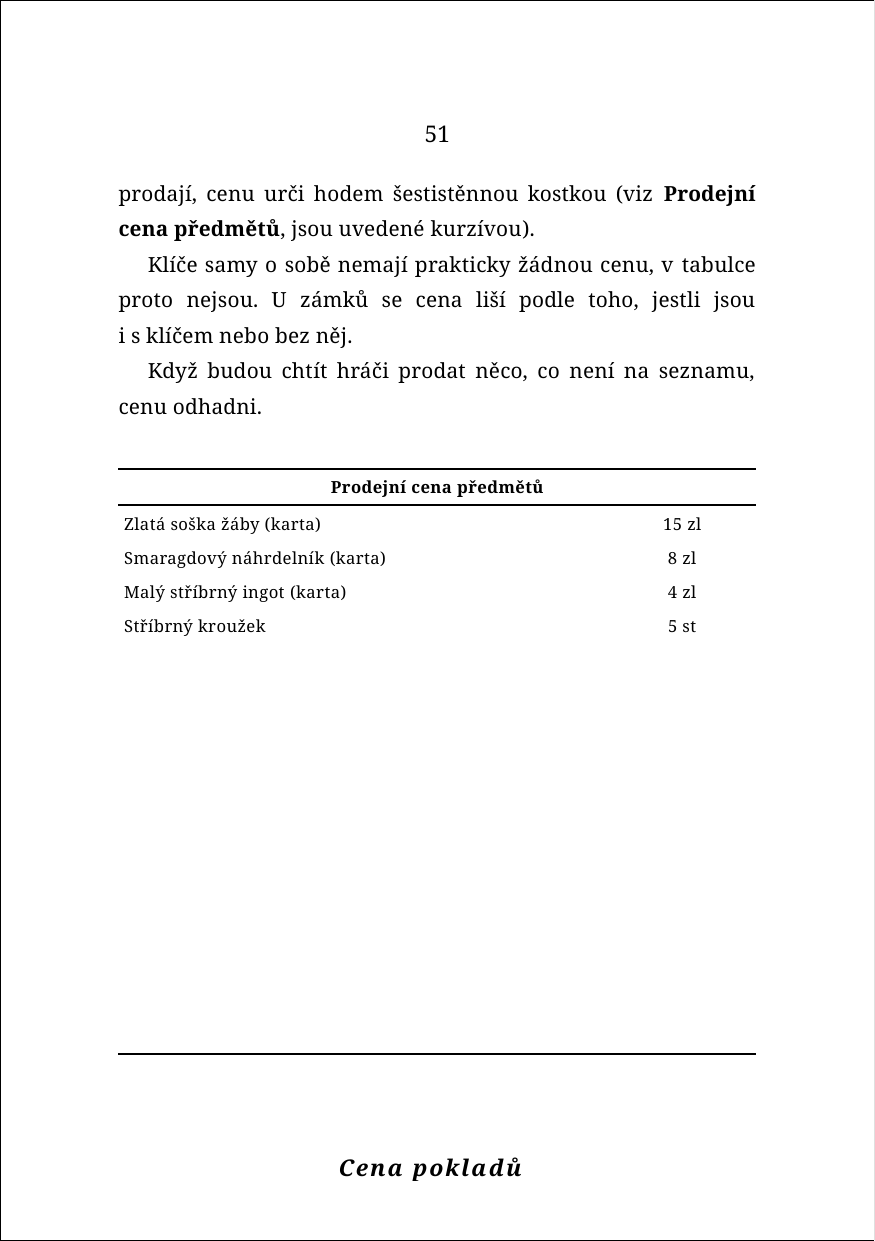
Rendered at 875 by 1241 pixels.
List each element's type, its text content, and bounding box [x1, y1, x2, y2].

table_cell [608, 848, 756, 882]
table_cell [608, 746, 756, 780]
table_cell [118, 916, 608, 951]
table_cell [608, 916, 756, 951]
table_cell [608, 780, 756, 814]
table_cell [118, 882, 608, 916]
table_cell [608, 814, 756, 848]
table_header Prodejní cena předmětů [118, 470, 756, 504]
table_cell [118, 985, 608, 1019]
table_cell [608, 985, 756, 1019]
table_cell 15 zl [608, 506, 756, 541]
table_cell [118, 780, 608, 814]
table_cell [118, 951, 608, 985]
table_cell [608, 1019, 756, 1053]
table_cell Stříbrný kroužek [118, 609, 608, 643]
text prodají, cenu urči hodem šestistěnnou kostkou (viz Prodejní cena předmětů, jsou uvedené kurzívou). Klíče samy o⁠ sobě nemají prakticky žádnou cenu, v⁠ tabulce proto nejsou. U⁠ zámků se cena liší podle toho, jestli jsou i⁠ s⁠ klíčem nebo bez něj. Když budou chtít hráči prodat něco, co není na seznamu, cenu odhadni. [118, 179, 756, 421]
table_cell [118, 643, 608, 677]
table_cell [608, 951, 756, 985]
table_cell 8 zl [608, 541, 756, 575]
table_cell [118, 848, 608, 882]
table_cell [608, 882, 756, 916]
table_cell 4 zl [608, 575, 756, 609]
table_cell Malý stříbrný ingot (karta) [118, 575, 608, 609]
table_cell [118, 814, 608, 848]
table_cell [608, 643, 756, 677]
table_cell [118, 746, 608, 780]
table_cell Smaragdový náhrdelník (karta) [118, 541, 608, 575]
table_cell Zlatá soška žáby (karta) [118, 506, 608, 541]
table_cell 5 st [608, 609, 756, 643]
table_cell [118, 711, 608, 746]
table_cell [608, 711, 756, 746]
table_cell [118, 1019, 608, 1053]
table_cell [608, 677, 756, 711]
table_cell [118, 677, 608, 711]
